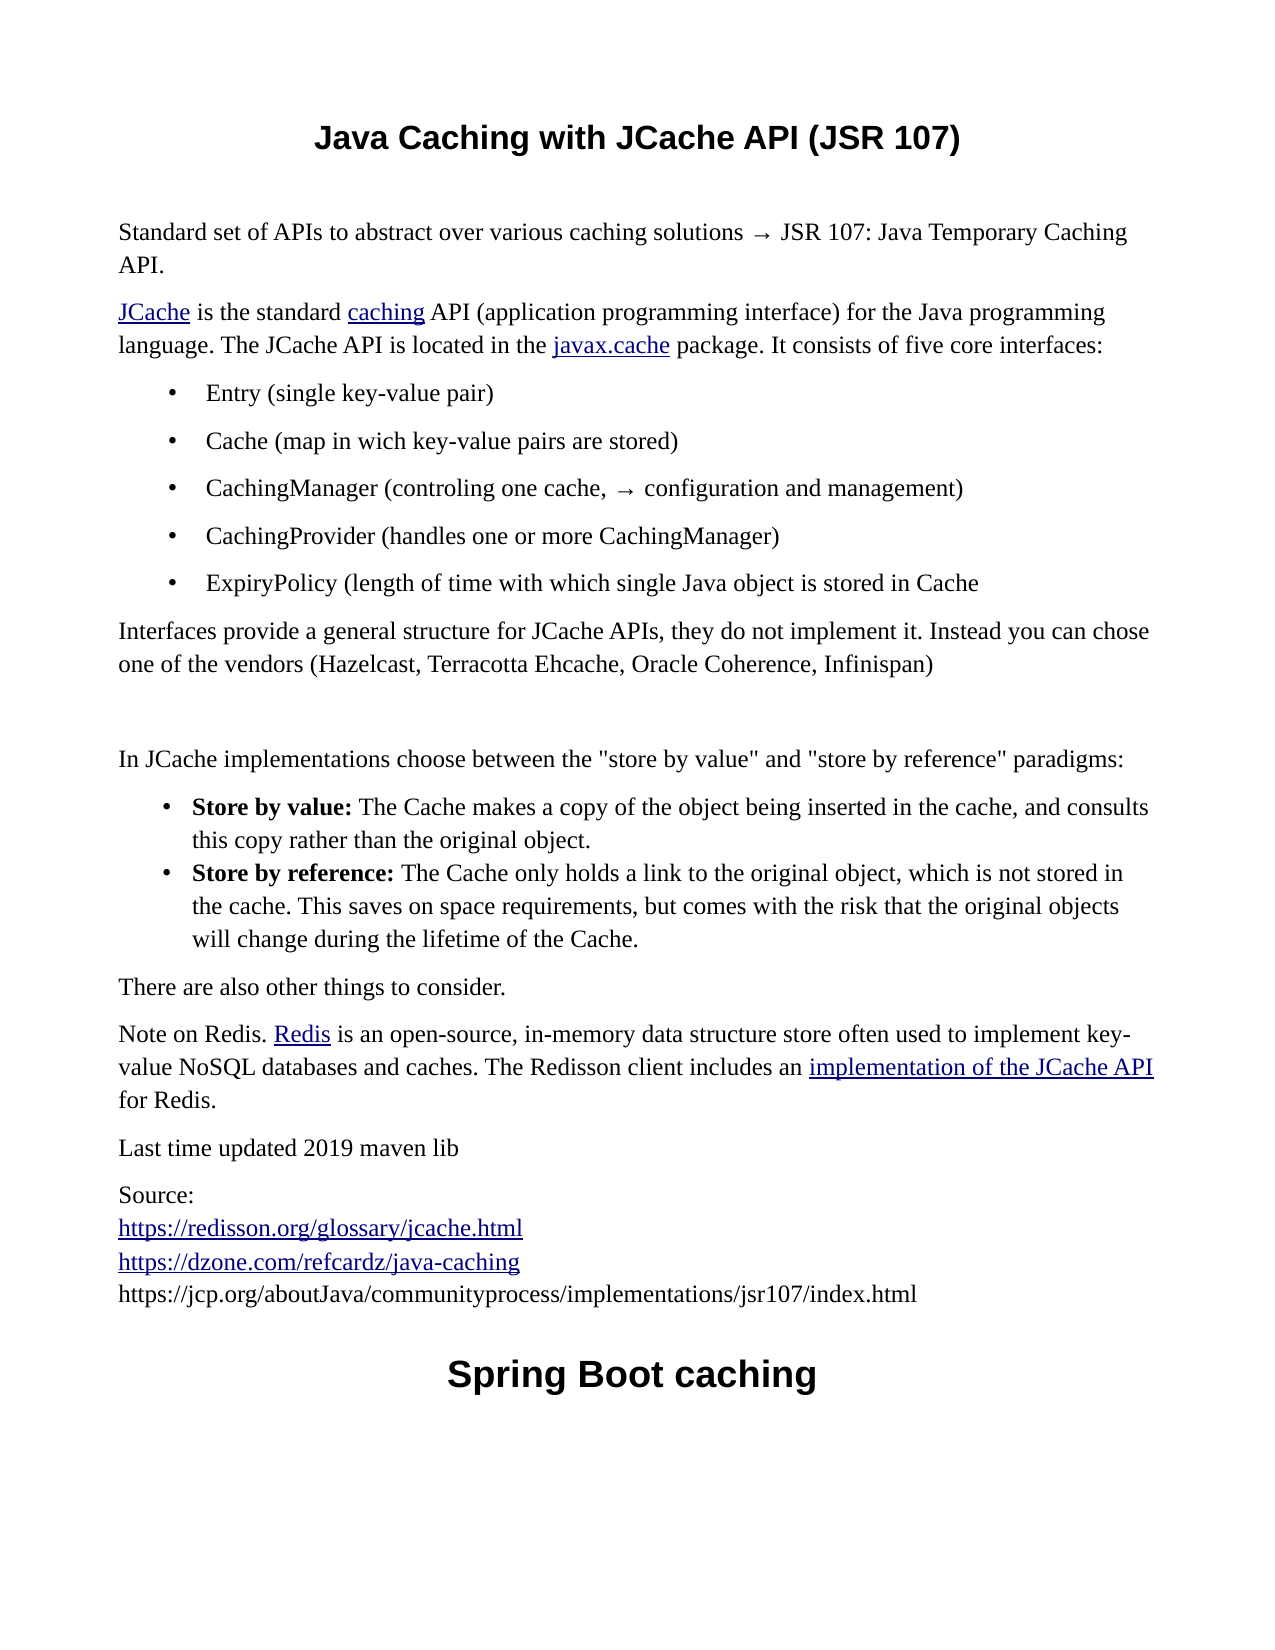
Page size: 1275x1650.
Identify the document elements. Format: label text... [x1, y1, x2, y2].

text Standard set of APIs to abstract over various caching solutions → JSR 107: Java Temporary Caching API. [118, 217, 1157, 279]
list ExpiryPolicy (length of time with which single Java object is stored in Cache [168, 568, 1157, 597]
subtitle Java Caching with JCache API (JSR 107) [118, 118, 1157, 157]
text JCache is the standard caching API (application programming interface) for the Java programming language. The JCache API is located in the javax.cache package. It consists of five core interfaces: [118, 297, 1157, 359]
list Entry (single key-value pair) [168, 378, 1157, 407]
text Last time updated 2019 maven lib [118, 1133, 1157, 1162]
text In JCache implementations choose between the "store by value" and "store by reference" paradigms: [118, 744, 1157, 773]
list Cache (map in wich key-value pairs are stored) [168, 426, 1157, 454]
text Interfaces provide a general structure for JCache APIs, they do not implement it. Instead you can chose one of the vendors (Hazelcast, Terracotta Ehcache, Oracle Coherence, Infinispan) [118, 616, 1157, 678]
list Store by value: The Cache makes a copy of the object being inserted in the cache, and consults this copy rather than the original object. [162, 792, 1157, 854]
text There are also other things to consider. [118, 972, 1157, 1000]
text Source: https://redisson.org/glossary/jcache.html https://dzone.com/refcardz/java-caching https://jcp.org/aboutJava/communityprocess/implementations/jsr107/index.html [118, 1181, 1157, 1308]
text Note on Redis. Redis is an open-source, in-memory data structure store often used to implement key-value NoSQL databases and caches. The Redisson client includes an implementation of the JCache API for Redis. [118, 1019, 1157, 1114]
list CachingProvider (handles one or more CachingManager) [168, 521, 1157, 550]
list Store by reference: The Cache only holds a link to the original object, which is not stored in the cache. This saves on space requirements, but comes with the risk that the original objects will change during the lifetime of the Cache. [162, 858, 1157, 953]
list CachingManager (controling one cache, → configuration and management) [168, 473, 1157, 502]
subtitle Spring Boot caching [118, 1352, 1157, 1396]
